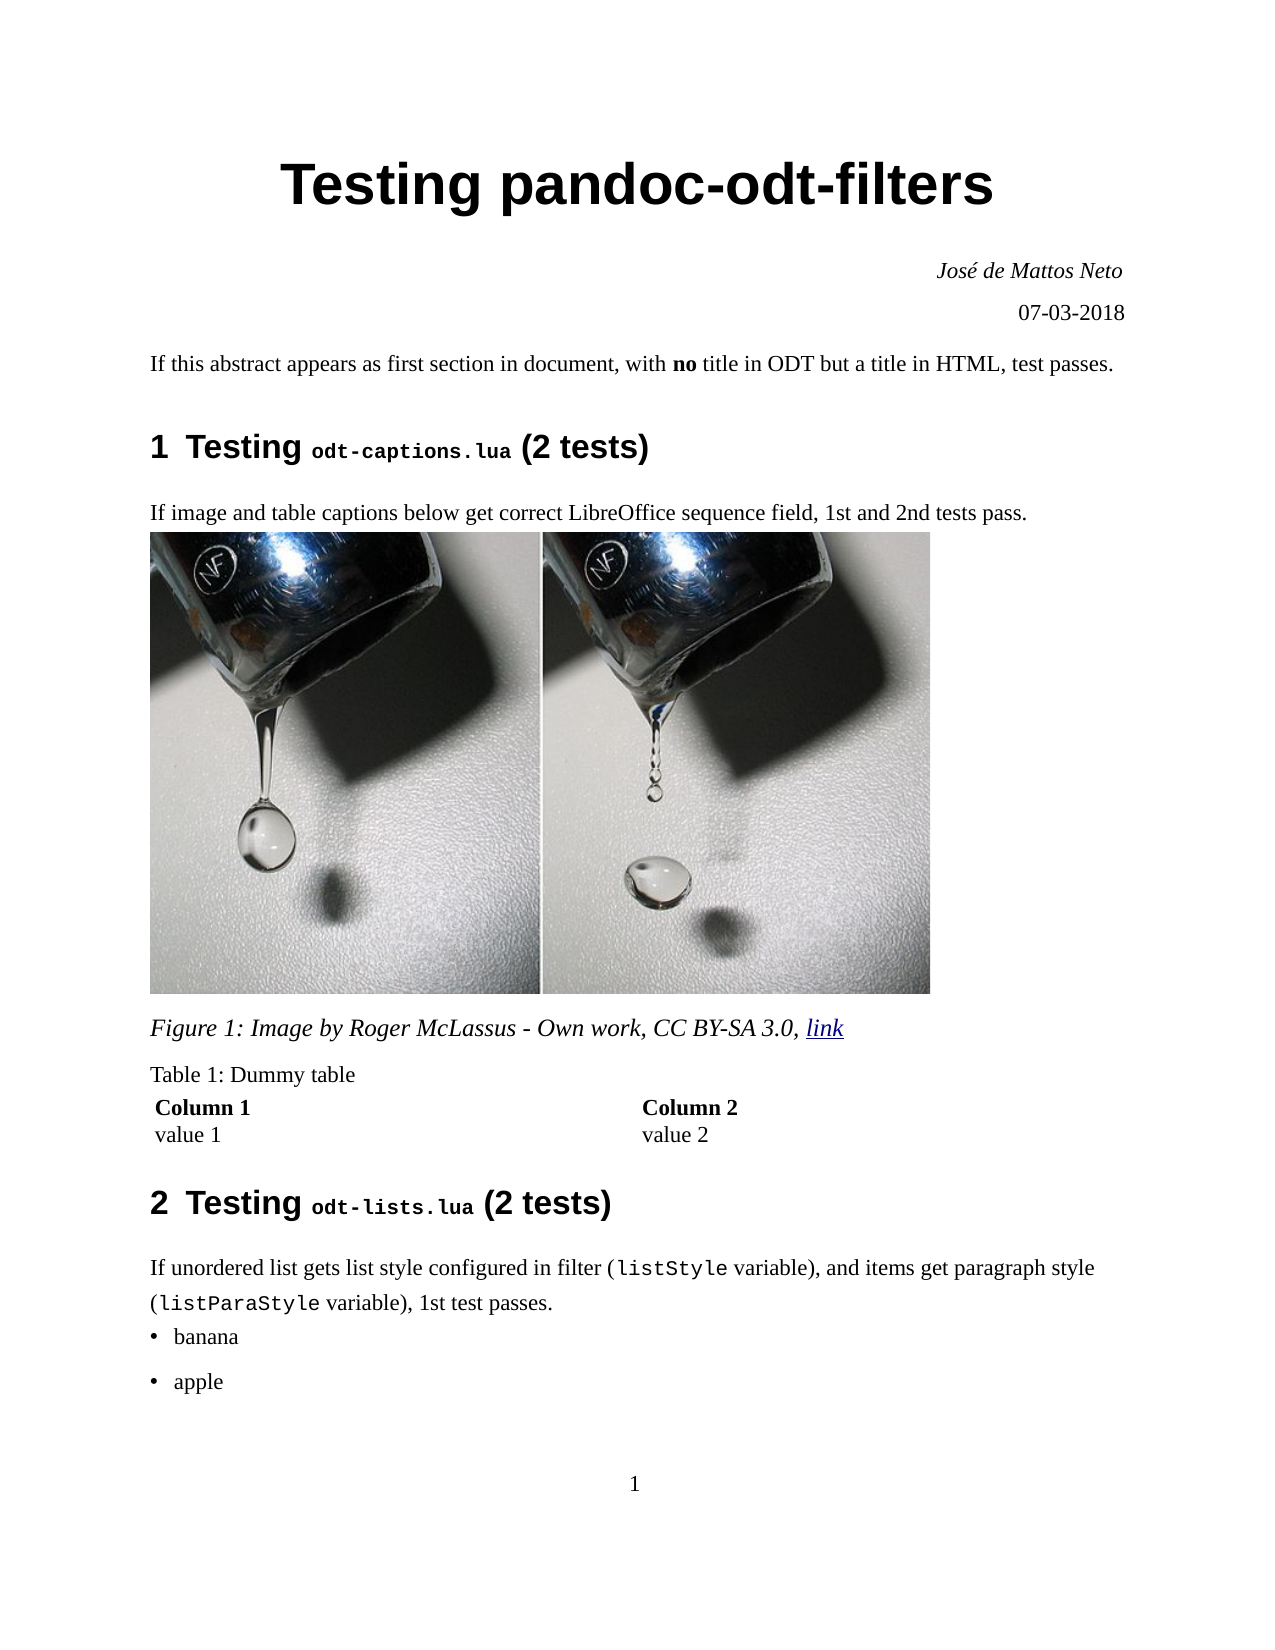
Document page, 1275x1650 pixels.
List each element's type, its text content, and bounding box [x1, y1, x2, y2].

list apple [150, 1368, 1125, 1395]
text If image and table captions below get correct LibreOffice sequence field, 1st and 2nd tests pass. [150, 499, 1125, 526]
text Figure 1: Image by Roger McLassus - Own work, CC BY-SA 3.0, link [150, 1013, 1125, 1042]
table_header Column 2 [638, 1094, 1125, 1121]
text If unordered list gets list style configured in filter (listStyle variable), and items get paragraph style (listParaStyle variable), 1st test passes. [150, 1254, 1125, 1316]
table_cell value 1 [150, 1121, 637, 1147]
text 07-03-2018 [150, 299, 1125, 326]
title Testing pandoc-odt-filters [150, 150, 1125, 217]
list banana [150, 1323, 1125, 1349]
text José de Mattos Neto [150, 257, 1125, 284]
text Table 1: Dummy table [150, 1061, 1125, 1088]
table_cell value 2 [638, 1121, 1125, 1147]
text If this abstract appears as first section in document, with no title in ODT but a title in HTML, test passes. [150, 350, 1125, 376]
picture [150, 532, 930, 994]
subtitle Testing odt-lists.lua (2 tests) [150, 1182, 1125, 1221]
subtitle Testing odt-captions.lua (2 tests) [150, 427, 1125, 466]
table_header Column 1 [150, 1094, 637, 1121]
